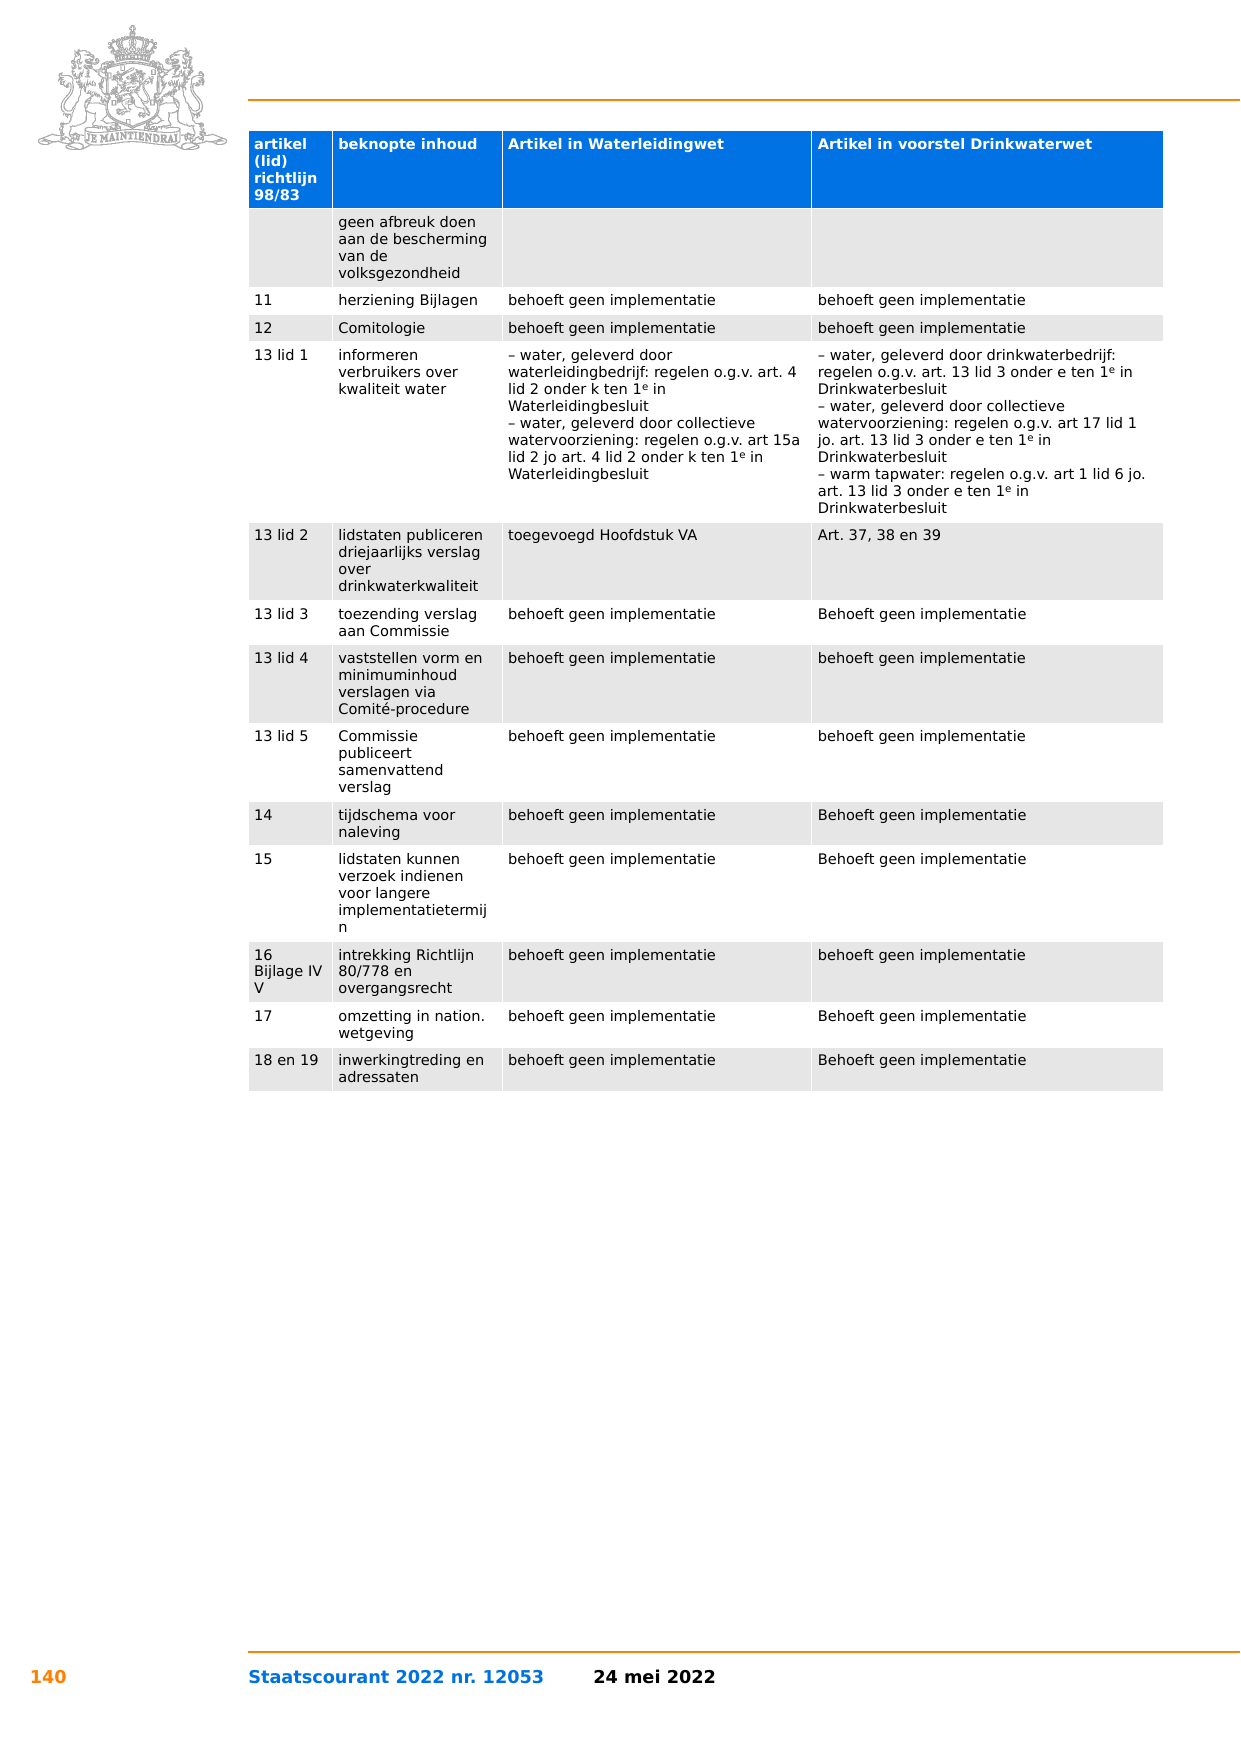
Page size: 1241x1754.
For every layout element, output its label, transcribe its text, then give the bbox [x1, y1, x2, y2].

table_cell behoeft geen implementatie [812, 724, 1163, 801]
table_cell vaststellen vorm en minimuminhoud verslagen via Comité-procedure [333, 645, 502, 723]
table_cell behoeft geen implementatie [812, 942, 1163, 1002]
table_cell behoeft geen implementatie [503, 802, 811, 845]
table_cell [812, 209, 1163, 287]
table_cell Behoeft geen implementatie [812, 1048, 1163, 1091]
table_cell intrekking Richtlijn 80/778 en overgangsrecht [333, 942, 502, 1002]
table_cell behoeft geen implementatie [812, 315, 1163, 341]
table_cell behoeft geen implementatie [503, 1048, 811, 1091]
table_header beknopte inhoud [333, 131, 502, 208]
table_cell inwerkingtreding en adressaten [333, 1048, 502, 1091]
table_cell informeren verbruikers over kwaliteit water [333, 343, 502, 522]
table_cell toegevoegd Hoofdstuk VA [503, 523, 811, 600]
table_cell 13 lid 1 [249, 343, 332, 522]
picture [38, 25, 227, 150]
table_cell omzetting in nation. wetgeving [333, 1003, 502, 1046]
table_cell behoeft geen implementatie [812, 288, 1163, 314]
table_cell Comitologie [333, 315, 502, 341]
table_cell Commissie publiceert samenvattend verslag [333, 724, 502, 801]
table_cell toezending verslag aan Commissie [333, 601, 502, 644]
table_cell 18 en 19 [249, 1048, 332, 1091]
table_cell behoeft geen implementatie [503, 1003, 811, 1046]
table_cell 13 lid 3 [249, 601, 332, 644]
table_cell Behoeft geen implementatie [812, 802, 1163, 845]
table_header artikel (lid) richtlijn 98/83 [249, 131, 332, 208]
table_cell behoeft geen implementatie [503, 942, 811, 1002]
table_header Artikel in Waterleidingwet [503, 131, 811, 208]
table_cell Art. 37, 38 en 39 [812, 523, 1163, 600]
table_cell tijdschema voor naleving [333, 802, 502, 845]
table_cell behoeft geen implementatie [503, 288, 811, 314]
table_header Artikel in voorstel Drinkwaterwet [812, 131, 1163, 208]
table_cell [503, 209, 811, 287]
table_cell Behoeft geen implementatie [812, 601, 1163, 644]
table_cell 12 [249, 315, 332, 341]
table_cell 17 [249, 1003, 332, 1046]
table_cell Behoeft geen implementatie [812, 846, 1163, 941]
table_cell behoeft geen implementatie [503, 645, 811, 723]
table_cell herziening Bijlagen [333, 288, 502, 314]
table_cell 14 [249, 802, 332, 845]
table_cell Behoeft geen implementatie [812, 1003, 1163, 1046]
table_cell 13 lid 4 [249, 645, 332, 723]
table_cell 15 [249, 846, 332, 941]
table_cell 11 [249, 288, 332, 314]
table_cell geen afbreuk doen aan de bescherming van de volksgezondheid [333, 209, 502, 287]
table_cell behoeft geen implementatie [503, 601, 811, 644]
table_cell behoeft geen implementatie [503, 315, 811, 341]
table_cell 16 Bijlage IV V [249, 942, 332, 1002]
table_cell behoeft geen implementatie [503, 846, 811, 941]
table_cell – water, geleverd door drinkwaterbedrijf: regelen o.g.v. art. 13 lid 3 onder e ten 1e in Drinkwaterbesluit – water, geleverd door collectieve watervoorziening: regelen o.g.v. art 17 lid 1 jo. art. 13 lid 3 onder e ten 1e in Drinkwaterbesluit – warm tapwater: regelen o.g.v. art 1 lid 6 jo. art. 13 lid 3 onder e ten 1e in Drinkwaterbesluit [812, 343, 1163, 522]
table_cell – water, geleverd door waterleidingbedrijf: regelen o.g.v. art. 4 lid 2 onder k ten 1e in Waterleidingbesluit – water, geleverd door collectieve watervoorziening: regelen o.g.v. art 15a lid 2 jo art. 4 lid 2 onder k ten 1e in Waterleidingbesluit [503, 343, 811, 522]
table_cell behoeft geen implementatie [503, 724, 811, 801]
table_cell behoeft geen implementatie [812, 645, 1163, 723]
table_cell 13 lid 5 [249, 724, 332, 801]
table_cell lidstaten publiceren driejaarlijks verslag over drinkwaterkwaliteit [333, 523, 502, 600]
table_cell lidstaten kunnen verzoek indienen voor langere implementatietermijn [333, 846, 502, 941]
table_cell 13 lid 2 [249, 523, 332, 600]
table_cell [249, 209, 332, 287]
